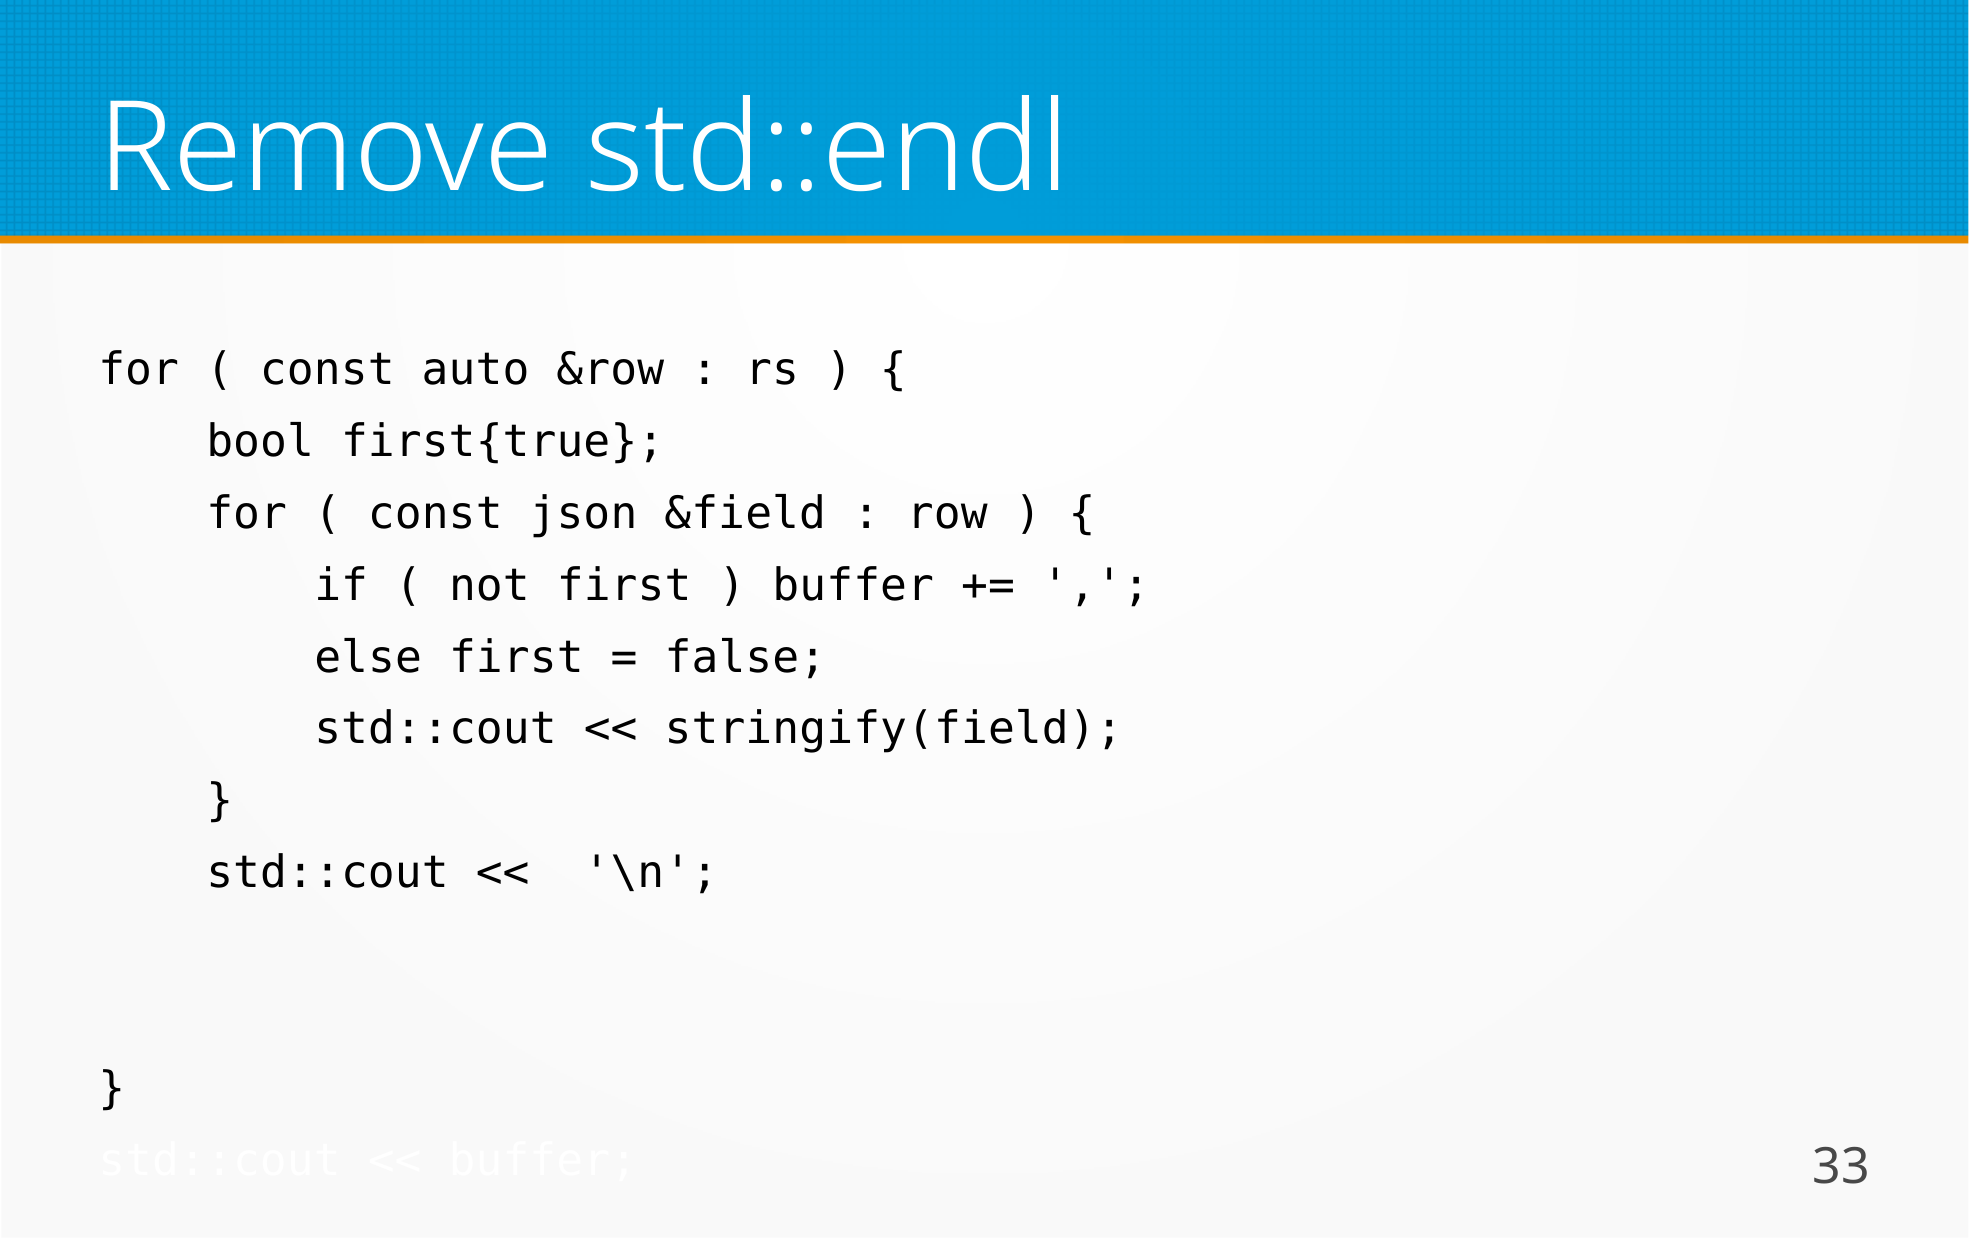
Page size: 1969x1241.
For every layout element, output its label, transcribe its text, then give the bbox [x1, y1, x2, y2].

title Remove std::endl [98, 19, 1870, 227]
picture [0, 236, 1969, 1241]
list for ( const auto &row : rs ) { bool first{true}; for ( const json &field : row ) { if ( not first ) buffer += ','; else first = false; std::cout << stringify(field); } std::cout << '\n'; } std::cout << buffer; [98, 271, 1861, 1193]
